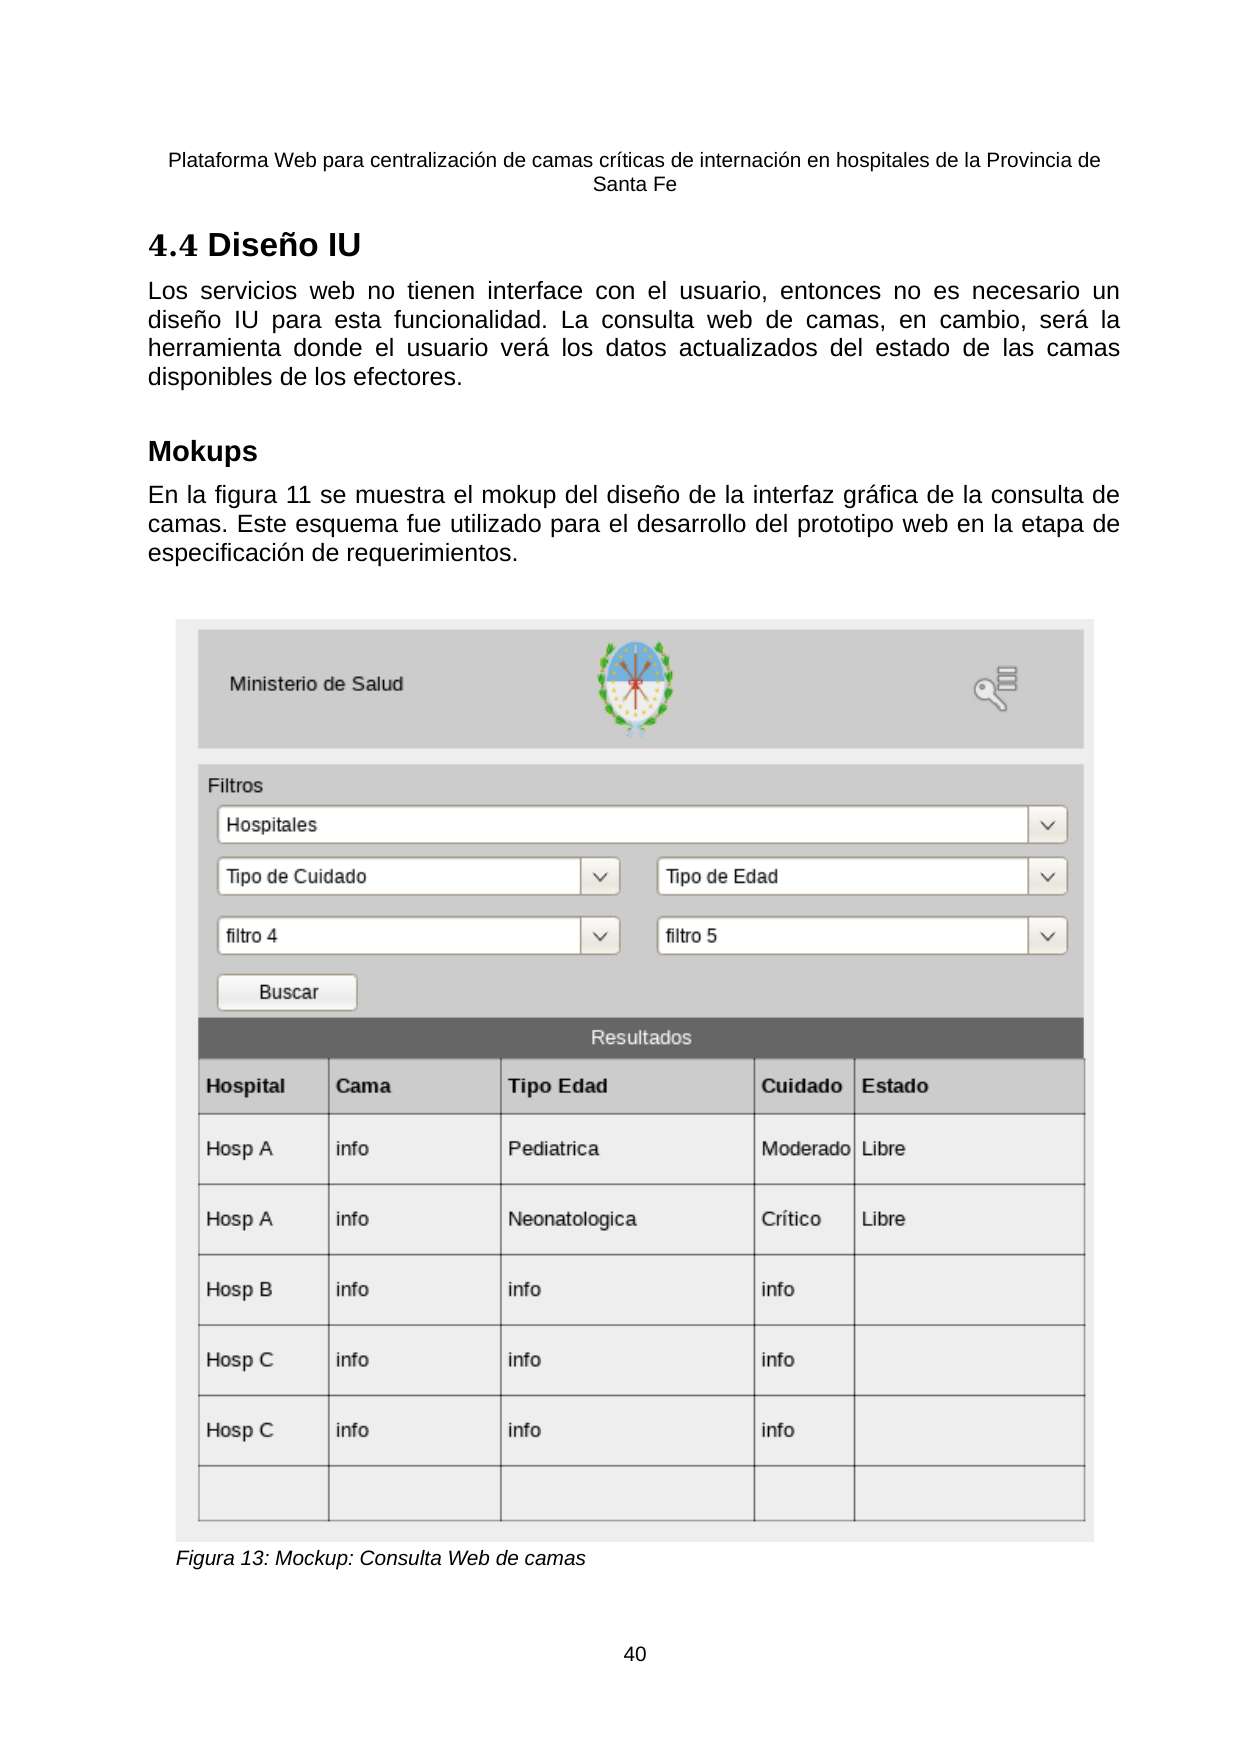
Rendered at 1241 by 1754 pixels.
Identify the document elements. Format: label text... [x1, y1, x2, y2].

picture [175, 619, 1095, 1542]
text Los servicios web no tienen interface con el usuario, entonces no es necesario un diseño IU para esta funcionalidad. La consulta web de camas, en cambio, será la herramienta donde el usuario verá los datos actualizados del estado de las camas disponibles de los efectores. [148, 276, 1122, 391]
text En la figura 11 se muestra el mokup del diseño de la interfaz gráfica de la consulta de camas. Este esquema fue utilizado para el desarrollo del prototipo web en la etapa de especificación de requerimientos. [148, 480, 1122, 567]
subtitle 4.4 Diseño IU [148, 225, 1122, 263]
text Figura 13: Mockup: Consulta Web de camas [176, 1542, 1094, 1570]
subtitle Mokups [148, 434, 1122, 468]
